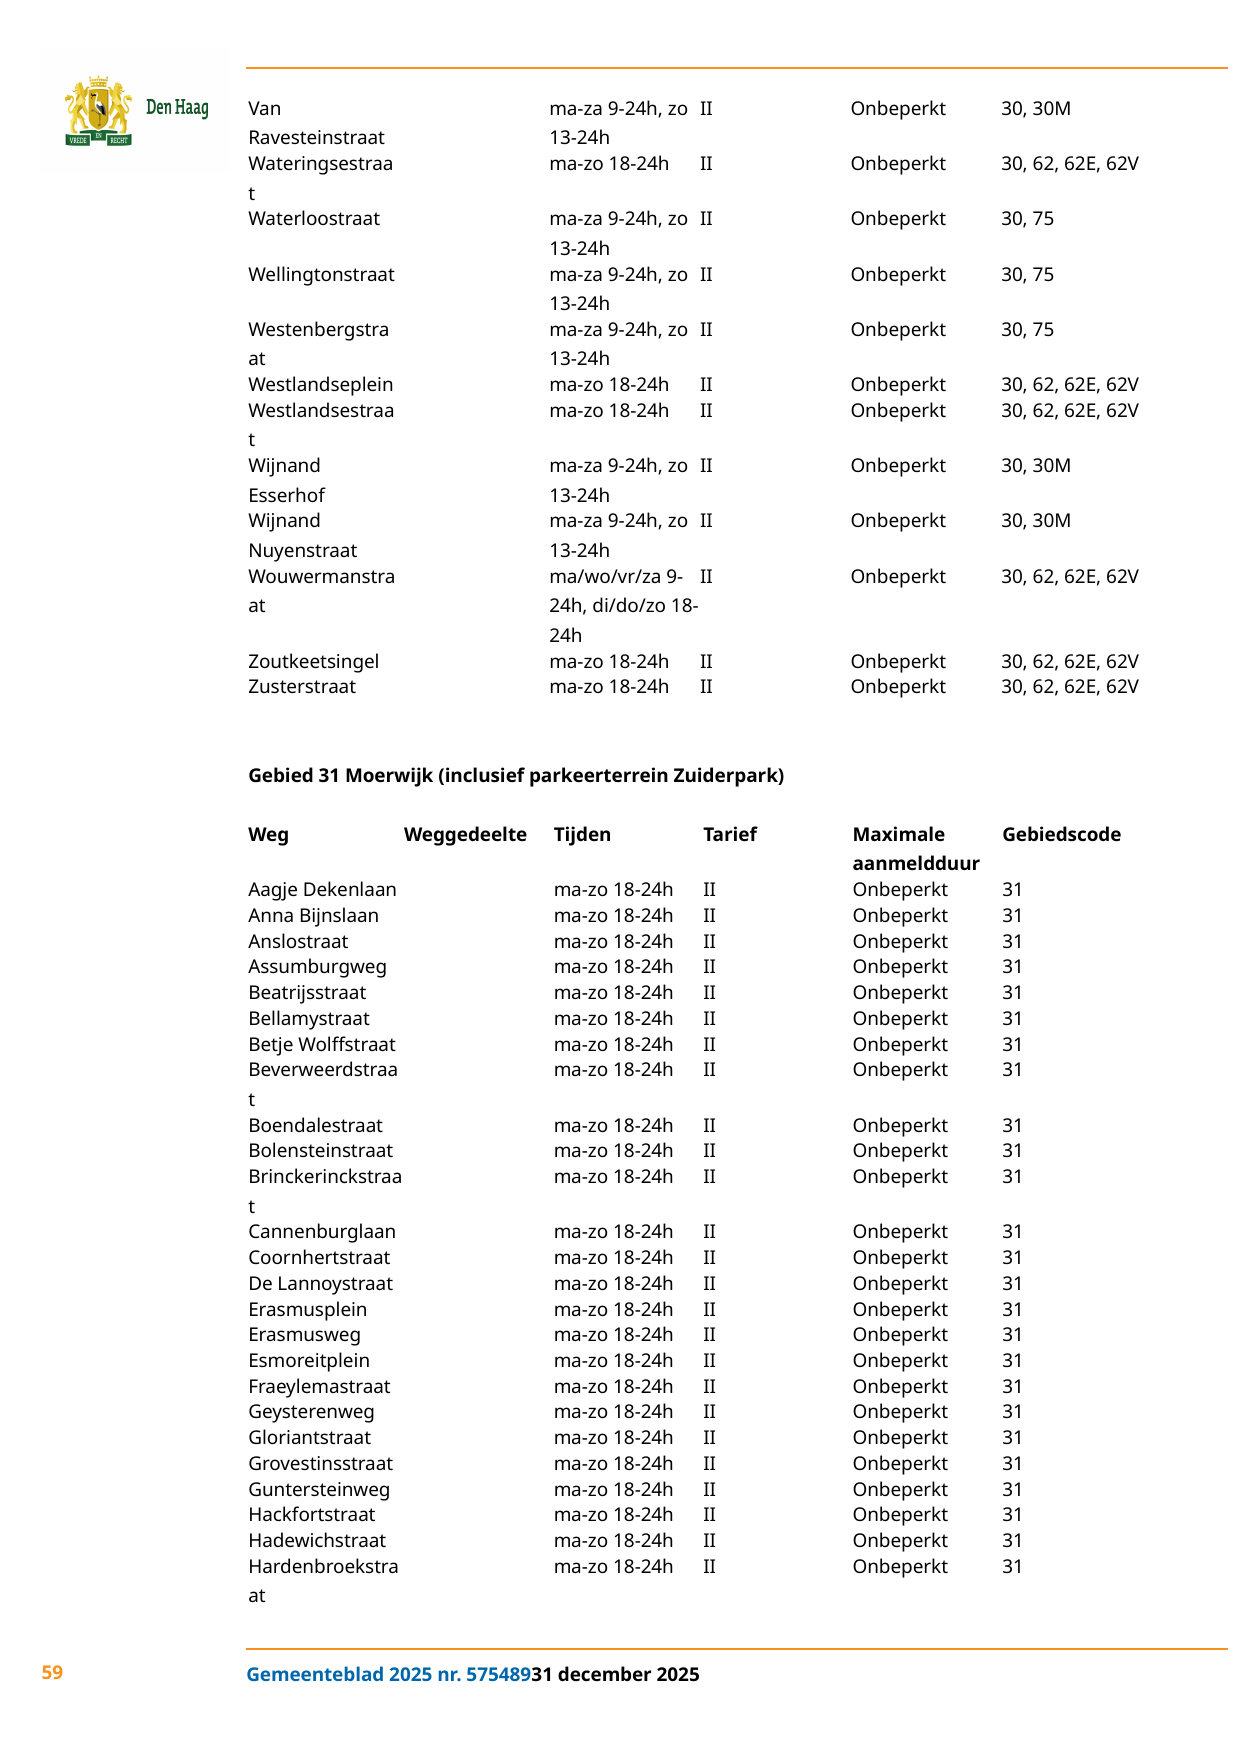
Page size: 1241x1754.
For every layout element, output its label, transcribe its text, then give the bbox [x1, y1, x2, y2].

table_cell [399, 453, 549, 508]
table_cell ma-zo 18-24h [554, 1005, 703, 1031]
table_cell Erasmusplein [248, 1296, 404, 1321]
table_cell II [703, 1005, 852, 1031]
table_cell II [700, 261, 850, 316]
table_cell Zoutkeetsingel [248, 648, 398, 674]
table_cell ma-zo 18-24h [549, 397, 700, 452]
table_cell 30, 30M [1001, 453, 1152, 508]
table_cell Onbeperkt [850, 453, 1001, 508]
table_cell Anslostraat [248, 928, 404, 953]
table_header Tarief [703, 821, 852, 876]
table_cell [404, 1219, 553, 1244]
table_cell 31 [1002, 876, 1152, 902]
table_cell 30, 62, 62E, 62V [1001, 674, 1152, 699]
table_cell Onbeperkt [853, 902, 1002, 928]
table_cell [399, 563, 549, 648]
table_cell Onbeperkt [853, 1296, 1002, 1321]
table_cell Wijnand Nuyenstraat [248, 508, 398, 563]
table_cell II [700, 316, 850, 371]
table_cell [399, 674, 549, 699]
table_cell [404, 1502, 553, 1527]
table_cell Wateringsestraat [248, 150, 398, 205]
table_cell ma-zo 18-24h [554, 1219, 703, 1244]
table_cell Onbeperkt [850, 397, 1001, 452]
table_cell Onbeperkt [853, 954, 1002, 979]
table_cell II [703, 954, 852, 979]
table_cell [399, 261, 549, 316]
table_cell II [703, 1296, 852, 1321]
table_cell II [700, 150, 850, 205]
table_cell II [703, 1244, 852, 1270]
table_cell Anna Bijnslaan [248, 902, 404, 928]
table_cell [404, 1005, 553, 1031]
table_cell 30, 30M [1001, 508, 1152, 563]
table_cell Onbeperkt [853, 1219, 1002, 1244]
table_cell ma-zo 18-24h [554, 902, 703, 928]
table_cell [404, 1424, 553, 1450]
table_cell II [703, 1219, 852, 1244]
table_cell 30, 62, 62E, 62V [1001, 150, 1152, 205]
table_cell ma-zo 18-24h [554, 1112, 703, 1137]
table_cell ma-zo 18-24h [554, 1296, 703, 1321]
table_cell Hardenbroekstraat [248, 1553, 404, 1608]
table_cell II [703, 1476, 852, 1502]
table_cell ma-za 9-24h, zo 13-24h [549, 95, 700, 150]
table_cell [399, 95, 549, 150]
table_cell II [703, 979, 852, 1005]
table_cell II [700, 371, 850, 397]
table_cell II [700, 205, 850, 261]
table_cell II [703, 1163, 852, 1218]
table_cell ma-zo 18-24h [554, 1553, 703, 1608]
table_cell ma-zo 18-24h [554, 1163, 703, 1218]
table_cell Wellingtonstraat [248, 261, 398, 316]
table_cell II [703, 1450, 852, 1476]
table_cell [404, 1244, 553, 1270]
table_cell Van Ravesteinstraat [248, 95, 398, 150]
table_cell II [703, 1399, 852, 1424]
table_cell Bolensteinstraat [248, 1138, 404, 1163]
table_cell 31 [1002, 1450, 1152, 1476]
table_cell ma-za 9-24h, zo 13-24h [549, 261, 700, 316]
table_cell 31 [1002, 1347, 1152, 1373]
table_cell Onbeperkt [853, 1450, 1002, 1476]
table_cell Onbeperkt [853, 1399, 1002, 1424]
table_cell ma-za 9-24h, zo 13-24h [549, 316, 700, 371]
table_cell [404, 1527, 553, 1553]
table_cell [399, 508, 549, 563]
table_cell 30, 30M [1001, 95, 1152, 150]
table_cell [404, 1476, 553, 1502]
table_cell 31 [1002, 1553, 1152, 1608]
table_cell Onbeperkt [850, 674, 1001, 699]
table_cell ma-zo 18-24h [554, 928, 703, 953]
table_cell Wijnand Esserhof [248, 453, 398, 508]
table_cell ma-zo 18-24h [554, 1244, 703, 1270]
table_cell [404, 1031, 553, 1056]
table_cell 31 [1002, 1424, 1152, 1450]
table_cell II [703, 1502, 852, 1527]
table_cell 31 [1002, 1219, 1152, 1244]
table_cell II [700, 563, 850, 648]
table_cell ma-zo 18-24h [554, 1031, 703, 1056]
table_cell ma-zo 18-24h [554, 1476, 703, 1502]
table_cell 31 [1002, 902, 1152, 928]
table_cell Onbeperkt [853, 1553, 1002, 1608]
table_cell [399, 648, 549, 674]
table_cell Beverweerdstraat [248, 1056, 404, 1112]
table_header Maximale aanmeldduur [853, 821, 1002, 876]
table_cell Aagje Dekenlaan [248, 876, 404, 902]
table_cell Onbeperkt [850, 95, 1001, 150]
table_cell [399, 316, 549, 371]
table_cell [404, 1450, 553, 1476]
table_cell ma-zo 18-24h [554, 954, 703, 979]
table_cell ma-zo 18-24h [554, 1270, 703, 1296]
table_cell Boendalestraat [248, 1112, 404, 1137]
picture [41, 47, 231, 172]
table_cell 31 [1002, 1270, 1152, 1296]
table_cell II [703, 1321, 852, 1347]
table_cell [404, 1112, 553, 1137]
table_cell ma-zo 18-24h [549, 371, 700, 397]
table_header Tijden [554, 821, 703, 876]
table_cell 31 [1002, 1138, 1152, 1163]
table_cell [404, 1321, 553, 1347]
table_cell Erasmusweg [248, 1321, 404, 1347]
table_cell [404, 1373, 553, 1399]
table_cell ma-za 9-24h, zo 13-24h [549, 205, 700, 261]
table_cell II [703, 1270, 852, 1296]
table_cell 30, 75 [1001, 205, 1152, 261]
table_cell [399, 397, 549, 452]
table_cell Beatrijsstraat [248, 979, 404, 1005]
table_cell 31 [1002, 1296, 1152, 1321]
table_cell II [703, 876, 852, 902]
table_cell ma-zo 18-24h [554, 1527, 703, 1553]
table_cell 30, 75 [1001, 261, 1152, 316]
table_cell ma-zo 18-24h [554, 1321, 703, 1347]
table_cell [404, 979, 553, 1005]
table_cell Onbeperkt [853, 1527, 1002, 1553]
table_cell Onbeperkt [853, 1031, 1002, 1056]
table_cell 31 [1002, 1399, 1152, 1424]
table_cell ma-zo 18-24h [554, 1424, 703, 1450]
table_cell Onbeperkt [853, 1321, 1002, 1347]
table_cell Westenbergstraat [248, 316, 398, 371]
table_cell Betje Wolffstraat [248, 1031, 404, 1056]
table_cell [404, 1270, 553, 1296]
table_cell ma-zo 18-24h [554, 876, 703, 902]
table_cell [404, 1553, 553, 1608]
table_cell II [703, 928, 852, 953]
table_cell 31 [1002, 1373, 1152, 1399]
table_cell II [700, 397, 850, 452]
table_cell Wouwermanstraat [248, 563, 398, 648]
table_cell Hadewichstraat [248, 1527, 404, 1553]
table_cell 31 [1002, 1163, 1152, 1218]
table_cell ma-zo 18-24h [554, 979, 703, 1005]
table_header Gebiedscode [1002, 821, 1152, 876]
table_cell ma-zo 18-24h [549, 150, 700, 205]
table_cell Onbeperkt [850, 261, 1001, 316]
table_cell Bellamystraat [248, 1005, 404, 1031]
table_cell Fraeylemastraat [248, 1373, 404, 1399]
table_cell Onbeperkt [850, 371, 1001, 397]
table_cell Onbeperkt [853, 1138, 1002, 1163]
table_cell Onbeperkt [853, 1373, 1002, 1399]
table_cell Westlandseplein [248, 371, 398, 397]
table_cell ma-za 9-24h, zo 13-24h [549, 453, 700, 508]
table_cell Waterloostraat [248, 205, 398, 261]
table_cell [399, 371, 549, 397]
table_cell ma-zo 18-24h [554, 1399, 703, 1424]
table_cell Onbeperkt [853, 1163, 1002, 1218]
table_cell [399, 205, 549, 261]
table_cell Onbeperkt [853, 876, 1002, 902]
table_cell Onbeperkt [853, 1112, 1002, 1137]
table_cell II [703, 1347, 852, 1373]
table_cell [404, 1138, 553, 1163]
table_cell 31 [1002, 1056, 1152, 1112]
table_cell II [703, 1112, 852, 1137]
table_cell II [700, 648, 850, 674]
table_cell [404, 1399, 553, 1424]
table_cell II [703, 1138, 852, 1163]
table_cell II [703, 1553, 852, 1608]
table_cell Cannenburglaan [248, 1219, 404, 1244]
table_cell 30, 75 [1001, 316, 1152, 371]
table_cell ma-zo 18-24h [554, 1450, 703, 1476]
table_cell II [703, 1056, 852, 1112]
table_cell Onbeperkt [853, 1502, 1002, 1527]
table_cell 31 [1002, 1502, 1152, 1527]
table_cell ma-zo 18-24h [554, 1138, 703, 1163]
table_cell ma-zo 18-24h [554, 1502, 703, 1527]
table_cell 31 [1002, 1031, 1152, 1056]
table_cell [404, 928, 553, 953]
table_cell Onbeperkt [850, 563, 1001, 648]
table_cell Onbeperkt [853, 1270, 1002, 1296]
table_cell Onbeperkt [853, 1347, 1002, 1373]
table_cell Assumburgweg [248, 954, 404, 979]
table_cell II [700, 95, 850, 150]
table_cell ma-zo 18-24h [554, 1056, 703, 1112]
table_cell 31 [1002, 979, 1152, 1005]
table_cell ma-zo 18-24h [549, 674, 700, 699]
table_cell II [700, 508, 850, 563]
table_cell ma/wo/vr/za 9-24h, di/do/zo 18-24h [549, 563, 700, 648]
table_cell ma-za 9-24h, zo 13-24h [549, 508, 700, 563]
table_cell Onbeperkt [850, 150, 1001, 205]
table_cell [404, 954, 553, 979]
table_cell II [703, 902, 852, 928]
table_cell 30, 62, 62E, 62V [1001, 397, 1152, 452]
table_cell Hackfortstraat [248, 1502, 404, 1527]
table_cell [404, 1296, 553, 1321]
table_cell II [703, 1031, 852, 1056]
table_cell ma-zo 18-24h [549, 648, 700, 674]
table_cell [404, 1347, 553, 1373]
table_header Weg [248, 821, 404, 876]
table_cell II [703, 1424, 852, 1450]
table_cell Onbeperkt [853, 979, 1002, 1005]
table_cell Westlandsestraat [248, 397, 398, 452]
table_cell Geysterenweg [248, 1399, 404, 1424]
table_cell 31 [1002, 1476, 1152, 1502]
table_cell [399, 150, 549, 205]
table_cell Onbeperkt [850, 508, 1001, 563]
table_cell Brinckerinckstraat [248, 1163, 404, 1218]
table_cell [404, 1163, 553, 1218]
table_cell [404, 1056, 553, 1112]
table_cell Onbeperkt [853, 1476, 1002, 1502]
table_cell Onbeperkt [853, 1244, 1002, 1270]
table_cell II [700, 674, 850, 699]
table_cell Onbeperkt [853, 1056, 1002, 1112]
table_cell 31 [1002, 928, 1152, 953]
table_cell Onbeperkt [850, 648, 1001, 674]
table_cell Onbeperkt [850, 316, 1001, 371]
table_cell ma-zo 18-24h [554, 1373, 703, 1399]
table_cell ma-zo 18-24h [554, 1347, 703, 1373]
table_cell 31 [1002, 1321, 1152, 1347]
table_cell Onbeperkt [853, 1424, 1002, 1450]
table_cell II [703, 1373, 852, 1399]
table_cell De Lannoystraat [248, 1270, 404, 1296]
table_cell II [703, 1527, 852, 1553]
table_cell Onbeperkt [853, 928, 1002, 953]
table_cell Grovestinsstraat [248, 1450, 404, 1476]
table_cell [404, 876, 553, 902]
table_cell Esmoreitplein [248, 1347, 404, 1373]
table_cell II [700, 453, 850, 508]
table_cell 30, 62, 62E, 62V [1001, 563, 1152, 648]
table_cell 30, 62, 62E, 62V [1001, 648, 1152, 674]
table_cell 31 [1002, 1244, 1152, 1270]
table_cell [404, 902, 553, 928]
table_cell Zusterstraat [248, 674, 398, 699]
table_cell 31 [1002, 1112, 1152, 1137]
table_cell 30, 62, 62E, 62V [1001, 371, 1152, 397]
table_cell 31 [1002, 954, 1152, 979]
table_cell 31 [1002, 1527, 1152, 1553]
text Gebied 31 Moerwijk (inclusief parkeerterrein Zuiderpark) [248, 762, 1152, 787]
table_cell Guntersteinweg [248, 1476, 404, 1502]
table_cell Onbeperkt [853, 1005, 1002, 1031]
table_cell 31 [1002, 1005, 1152, 1031]
table_cell Gloriantstraat [248, 1424, 404, 1450]
table_header Weggedeelte [404, 821, 553, 876]
table_cell Coornhertstraat [248, 1244, 404, 1270]
table_cell Onbeperkt [850, 205, 1001, 261]
